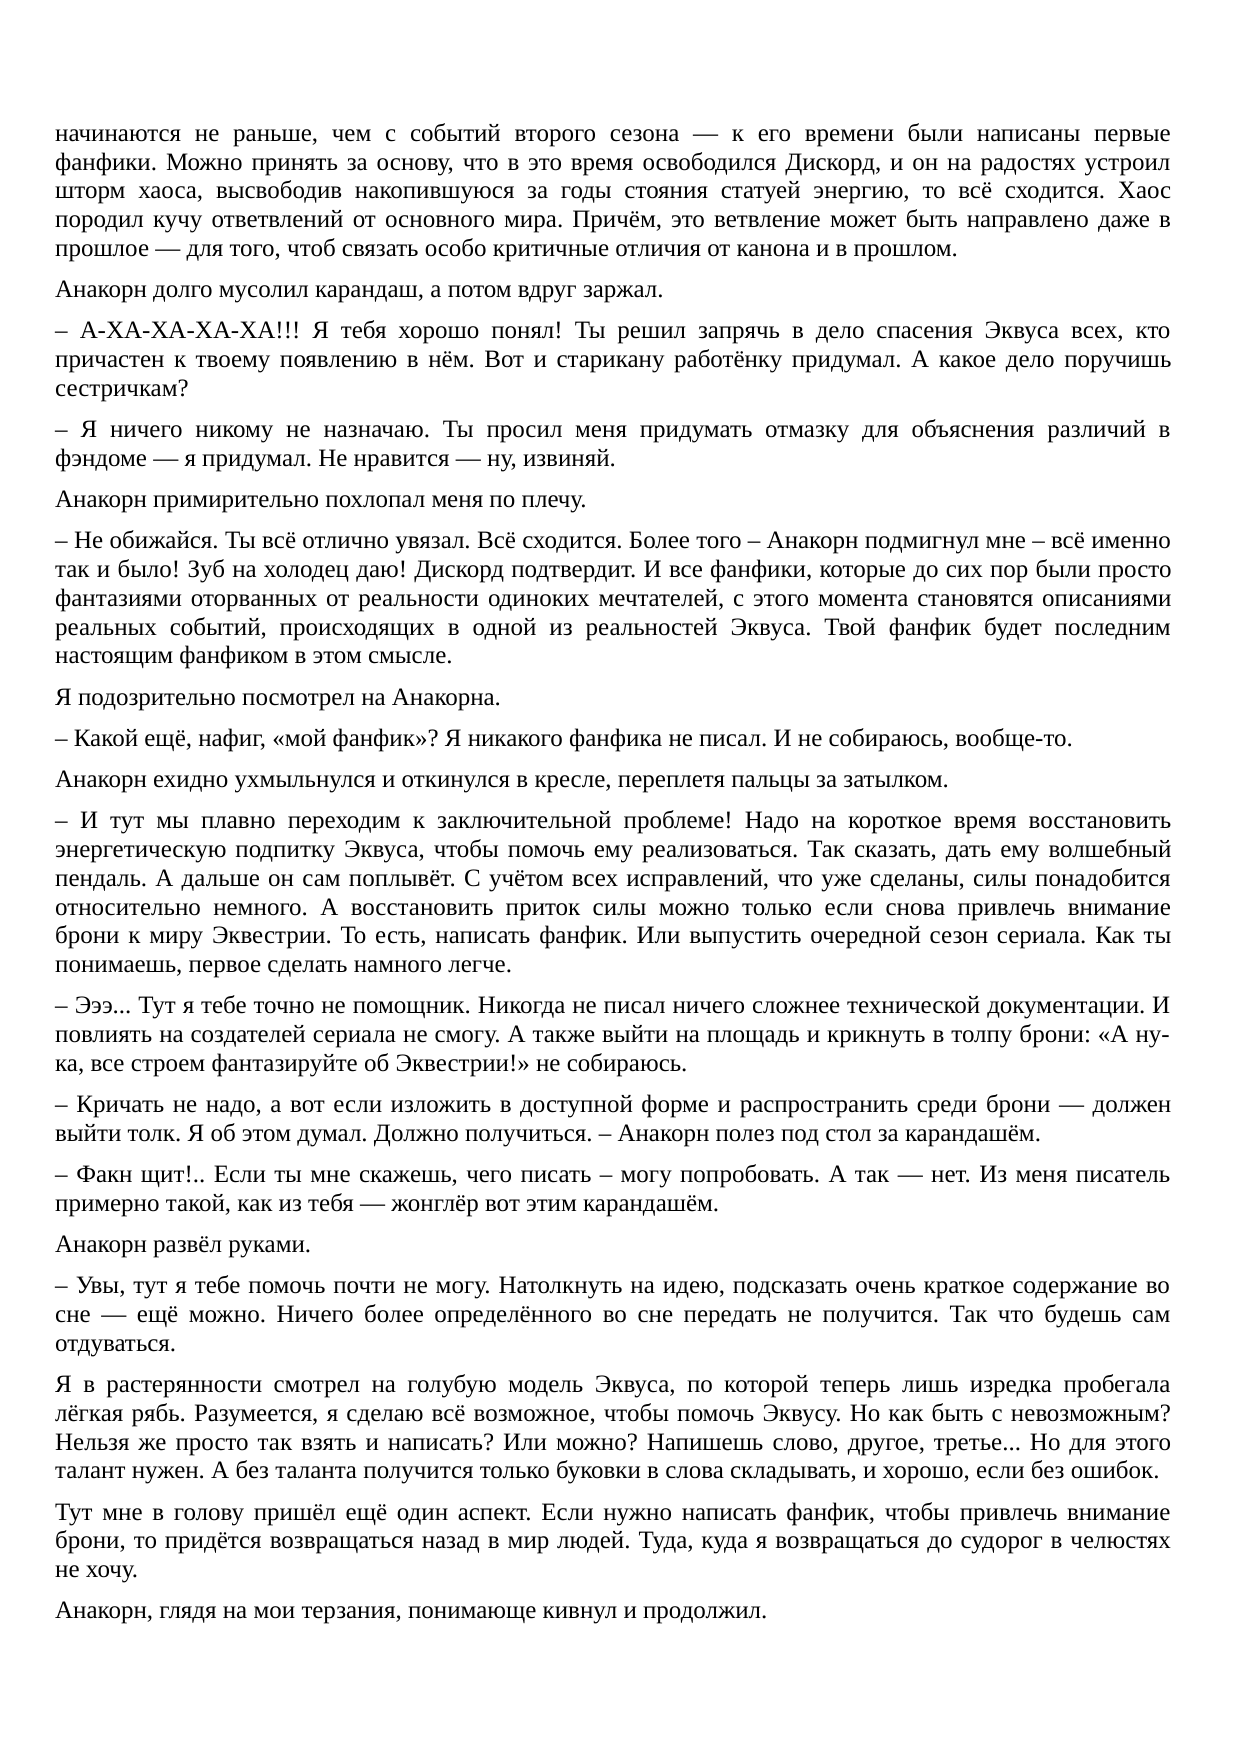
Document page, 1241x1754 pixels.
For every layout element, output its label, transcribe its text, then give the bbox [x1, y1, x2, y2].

text – Увы, тут я тебе помочь почти не могу. Натолкнуть на идею, подсказать очень краткое содержание во сне — ещё можно. Ничего более определённого во сне передать не получится. Так что будешь сам отдуваться. [55, 1271, 1172, 1357]
text – Факн щит!.. Если ты мне скажешь, чего писать – могу попробовать. А так — нет. Из меня писатель примерно такой, как из тебя — жонглёр вот этим карандашём. [55, 1159, 1172, 1217]
text – А-ХА-ХА-ХА-ХА!!! Я тебя хорошо понял! Ты решил запрячь в дело спасения Эквуса всех, кто причастен к твоему появлению в нём. Вот и старикану работёнку придумал. А какое дело поручишь сестричкам? [55, 316, 1172, 402]
text Анакорн долго мусолил карандаш, а потом вдруг заржал. [55, 274, 1172, 303]
text – Не обижайся. Ты всё отлично увязал. Всё сходится. Более того – Анакорн подмигнул мне – всё именно так и было! Зуб на холодец даю! Дискорд подтвердит. И все фанфики, которые до сих пор были просто фантазиями оторванных от реальности одиноких мечтателей, с этого момента становятся описаниями реальных событий, происходящих в одной из реальностей Эквуса. Твой фанфик будет последним настоящим фанфиком в этом смысле. [55, 526, 1172, 669]
text Анакорн ехидно ухмыльнулся и откинулся в кресле, переплетя пальцы за затылком. [55, 764, 1172, 793]
text Я подозрительно посмотрел на Анакорна. [55, 682, 1172, 711]
text начинаются не раньше, чем с событий второго сезона — к его времени были написаны первые фанфики. Можно принять за основу, что в это время освободился Дискорд, и он на радостях устроил шторм хаоса, высвободив накопившуюся за годы стояния статуей энергию, то всё сходится. Хаос породил кучу ответвлений от основного мира. Причём, это ветвление может быть направлено даже в прошлое — для того, чтоб связать особо критичные отличия от канона и в прошлом. [55, 118, 1172, 262]
text – Какой ещё, нафиг, «мой фанфик»? Я никакого фанфика не писал. И не собираюсь, вообще-то. [55, 723, 1172, 752]
text Анакорн развёл руками. [55, 1229, 1172, 1258]
text Я в растерянности смотрел на голубую модель Эквуса, по которой теперь лишь изредка пробегала лёгкая рябь. Разумеется, я сделаю всё возможное, чтобы помочь Эквусу. Но как быть с невозможным? Нельзя же просто так взять и написать? Или можно? Напишешь слово, другое, третье... Но для этого талант нужен. А без таланта получится только буковки в слова складывать, и хорошо, если без ошибок. [55, 1369, 1172, 1484]
text Тут мне в голову пришёл ещё один аспект. Если нужно написать фанфик, чтобы привлечь внимание брони, то придётся возвращаться назад в мир людей. Туда, куда я возвращаться до судорог в челюстях не хочу. [55, 1497, 1172, 1583]
text – Эээ... Тут я тебе точно не помощник. Никогда не писал ничего сложнее технической документации. И повлиять на создателей сериала не смогу. А также выйти на площадь и крикнуть в толпу брони: «А ну-ка, все строем фантазируйте об Эквестрии!» не собираюсь. [55, 991, 1172, 1077]
text Анакорн примирительно похлопал меня по плечу. [55, 484, 1172, 513]
text – Кричать не надо, а вот если изложить в доступной форме и распространить среди брони — должен выйти толк. Я об этом думал. Должно получиться. – Анакорн полез под стол за карандашём. [55, 1089, 1172, 1147]
text – И тут мы плавно переходим к заключительной проблеме! Надо на короткое время восстановить энергетическую подпитку Эквуса, чтобы помочь ему реализоваться. Так сказать, дать ему волшебный пендаль. А дальше он сам поплывёт. С учётом всех исправлений, что уже сделаны, силы понадобится относительно немного. А восстановить приток силы можно только если снова привлечь внимание брони к миру Эквестрии. То есть, написать фанфик. Или выпустить очередной сезон сериала. Как ты понимаешь, первое сделать намного легче. [55, 806, 1172, 978]
text – Я ничего никому не назначаю. Ты просил меня придумать отмазку для объяснения различий в фэндоме — я придумал. Не нравится — ну, извиняй. [55, 414, 1172, 472]
text Анакорн, глядя на мои терзания, понимающе кивнул и продолжил. [55, 1596, 1172, 1624]
